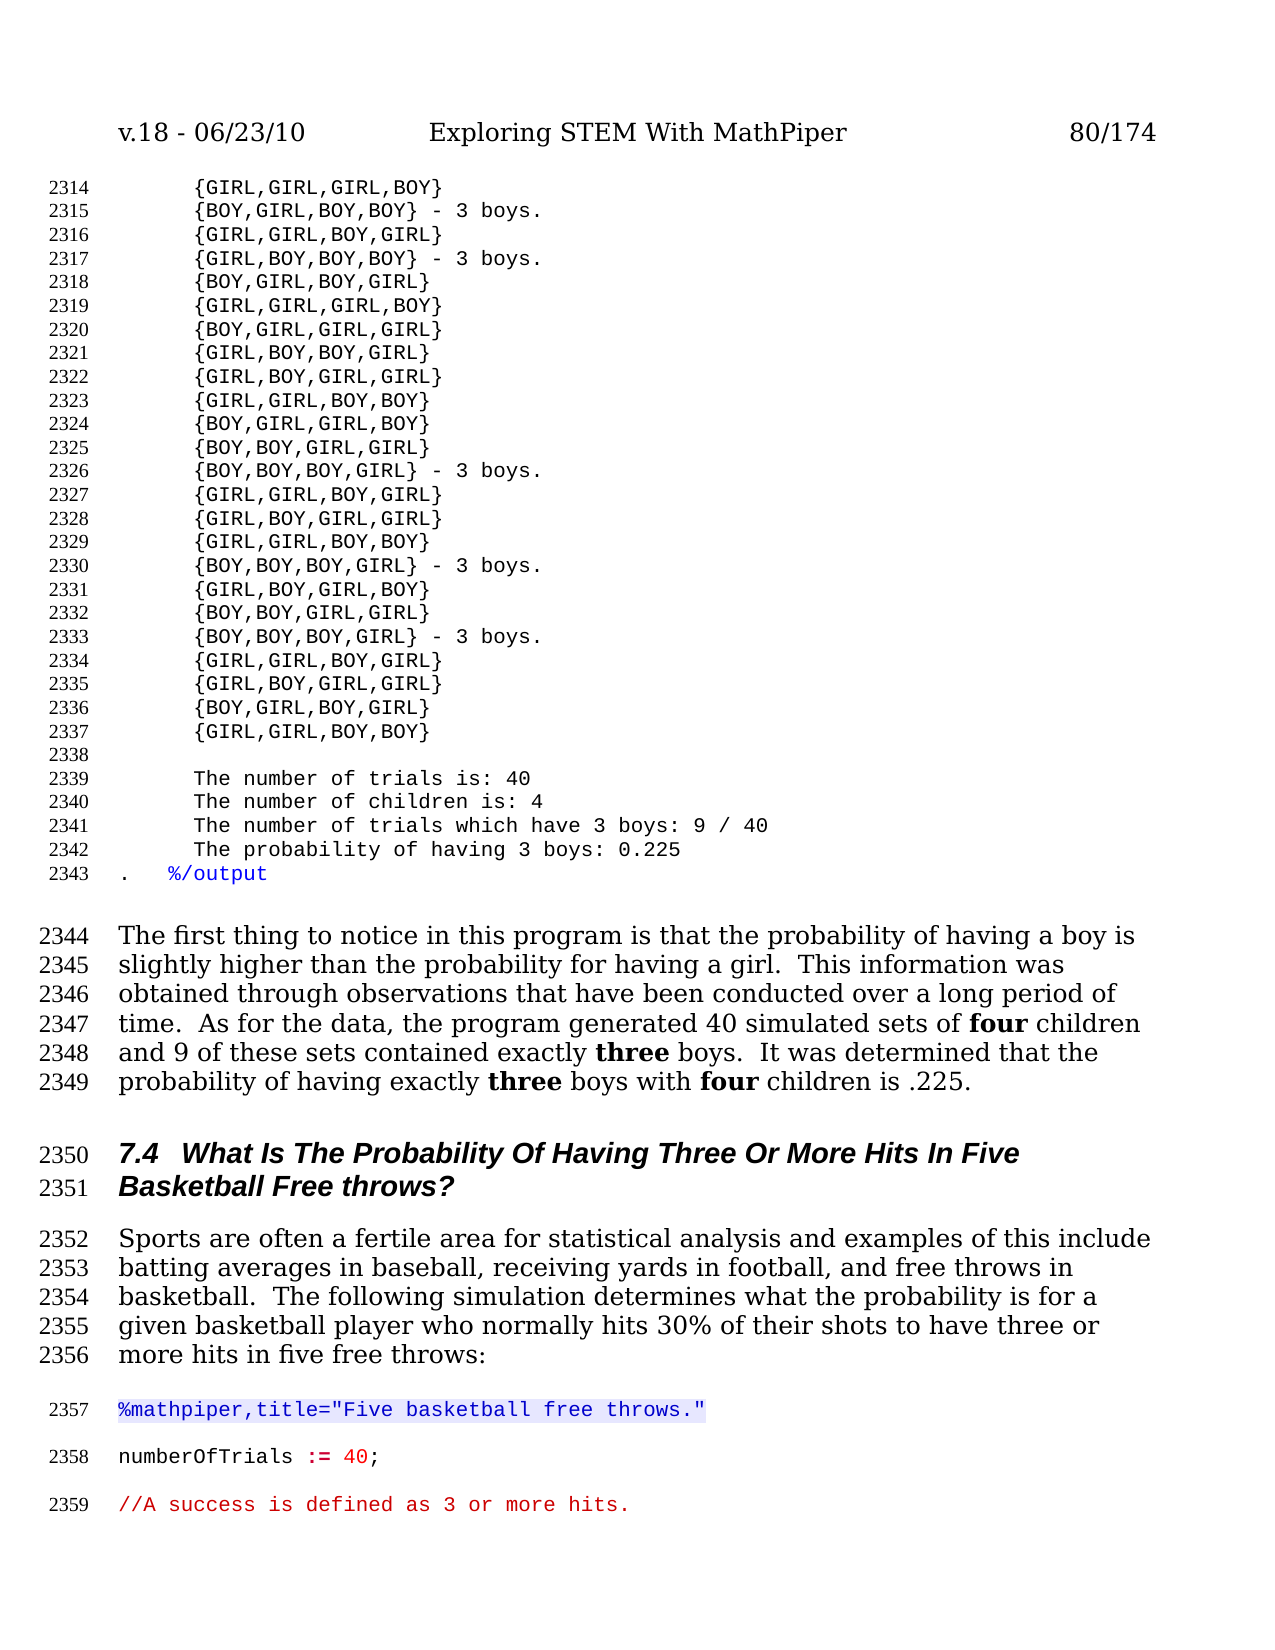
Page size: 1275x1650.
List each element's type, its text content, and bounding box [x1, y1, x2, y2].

text {BOY,BOY,BOY,GIRL} - 3 boys. [118, 461, 1157, 484]
text {BOY,BOY,BOY,GIRL} - 3 boys. [118, 555, 1157, 579]
text {GIRL,GIRL,GIRL,BOY} [118, 295, 1157, 319]
text {GIRL,BOY,BOY,GIRL} [118, 342, 1157, 366]
text {BOY,BOY,GIRL,GIRL} [118, 602, 1157, 626]
text {BOY,BOY,GIRL,GIRL} [118, 437, 1157, 461]
subtitle What Is The Probability Of Having Three Or More Hits In Five Basketball Free throws? [118, 1136, 1157, 1203]
text Sports are often a fertile area for statistical analysis and examples of this include batting averages in baseball, receiving yards in football, and free throws in basketball. The following simulation determines what the probability is for a given basketball player who normally hits 30% of their shots to have three or more hits in five free throws: [118, 1224, 1157, 1369]
text {GIRL,GIRL,BOY,GIRL} [118, 650, 1157, 673]
text {BOY,GIRL,BOY,GIRL} [118, 271, 1157, 295]
text {BOY,GIRL,GIRL,GIRL} [118, 319, 1157, 342]
text {BOY,GIRL,BOY,BOY} - 3 boys. [118, 200, 1157, 224]
text The number of trials is: 40 [118, 768, 1157, 792]
text {BOY,GIRL,BOY,GIRL} [118, 697, 1157, 721]
text {GIRL,GIRL,BOY,BOY} [118, 721, 1157, 744]
text {GIRL,GIRL,BOY,BOY} [118, 389, 1157, 413]
text The number of trials which have 3 boys: 9 / 40 [118, 815, 1157, 839]
text %mathpiper,title="Five basketball free throws." [118, 1399, 1157, 1423]
text {GIRL,GIRL,BOY,GIRL} [118, 224, 1157, 248]
text The number of children is: 4 [118, 792, 1157, 815]
text {BOY,GIRL,GIRL,BOY} [118, 413, 1157, 437]
text . %/output [118, 862, 1157, 886]
text {BOY,BOY,BOY,GIRL} - 3 boys. [118, 626, 1157, 650]
text {GIRL,BOY,GIRL,GIRL} [118, 366, 1157, 389]
text {GIRL,BOY,GIRL,BOY} [118, 579, 1157, 602]
text {GIRL,GIRL,GIRL,BOY} [118, 177, 1157, 200]
text //A success is defined as 3 or more hits. [118, 1494, 1157, 1517]
text {GIRL,BOY,GIRL,GIRL} [118, 673, 1157, 697]
text {GIRL,BOY,BOY,BOY} - 3 boys. [118, 248, 1157, 271]
text The probability of having 3 boys: 0.225 [118, 839, 1157, 862]
text The first thing to notice in this program is that the probability of having a boy is slightly higher than the probability for having a girl. This information was obtained through observations that have been conducted over a long period of time. As for the data, the program generated 40 simulated sets of four children and 9 of these sets contained exactly three boys. It was determined that the probability of having exactly three boys with four children is .225. [118, 921, 1157, 1097]
text {GIRL,GIRL,BOY,GIRL} [118, 484, 1157, 508]
text {GIRL,GIRL,BOY,BOY} [118, 531, 1157, 555]
text {GIRL,BOY,GIRL,GIRL} [118, 508, 1157, 531]
text numberOfTrials := 40; [118, 1447, 1157, 1470]
